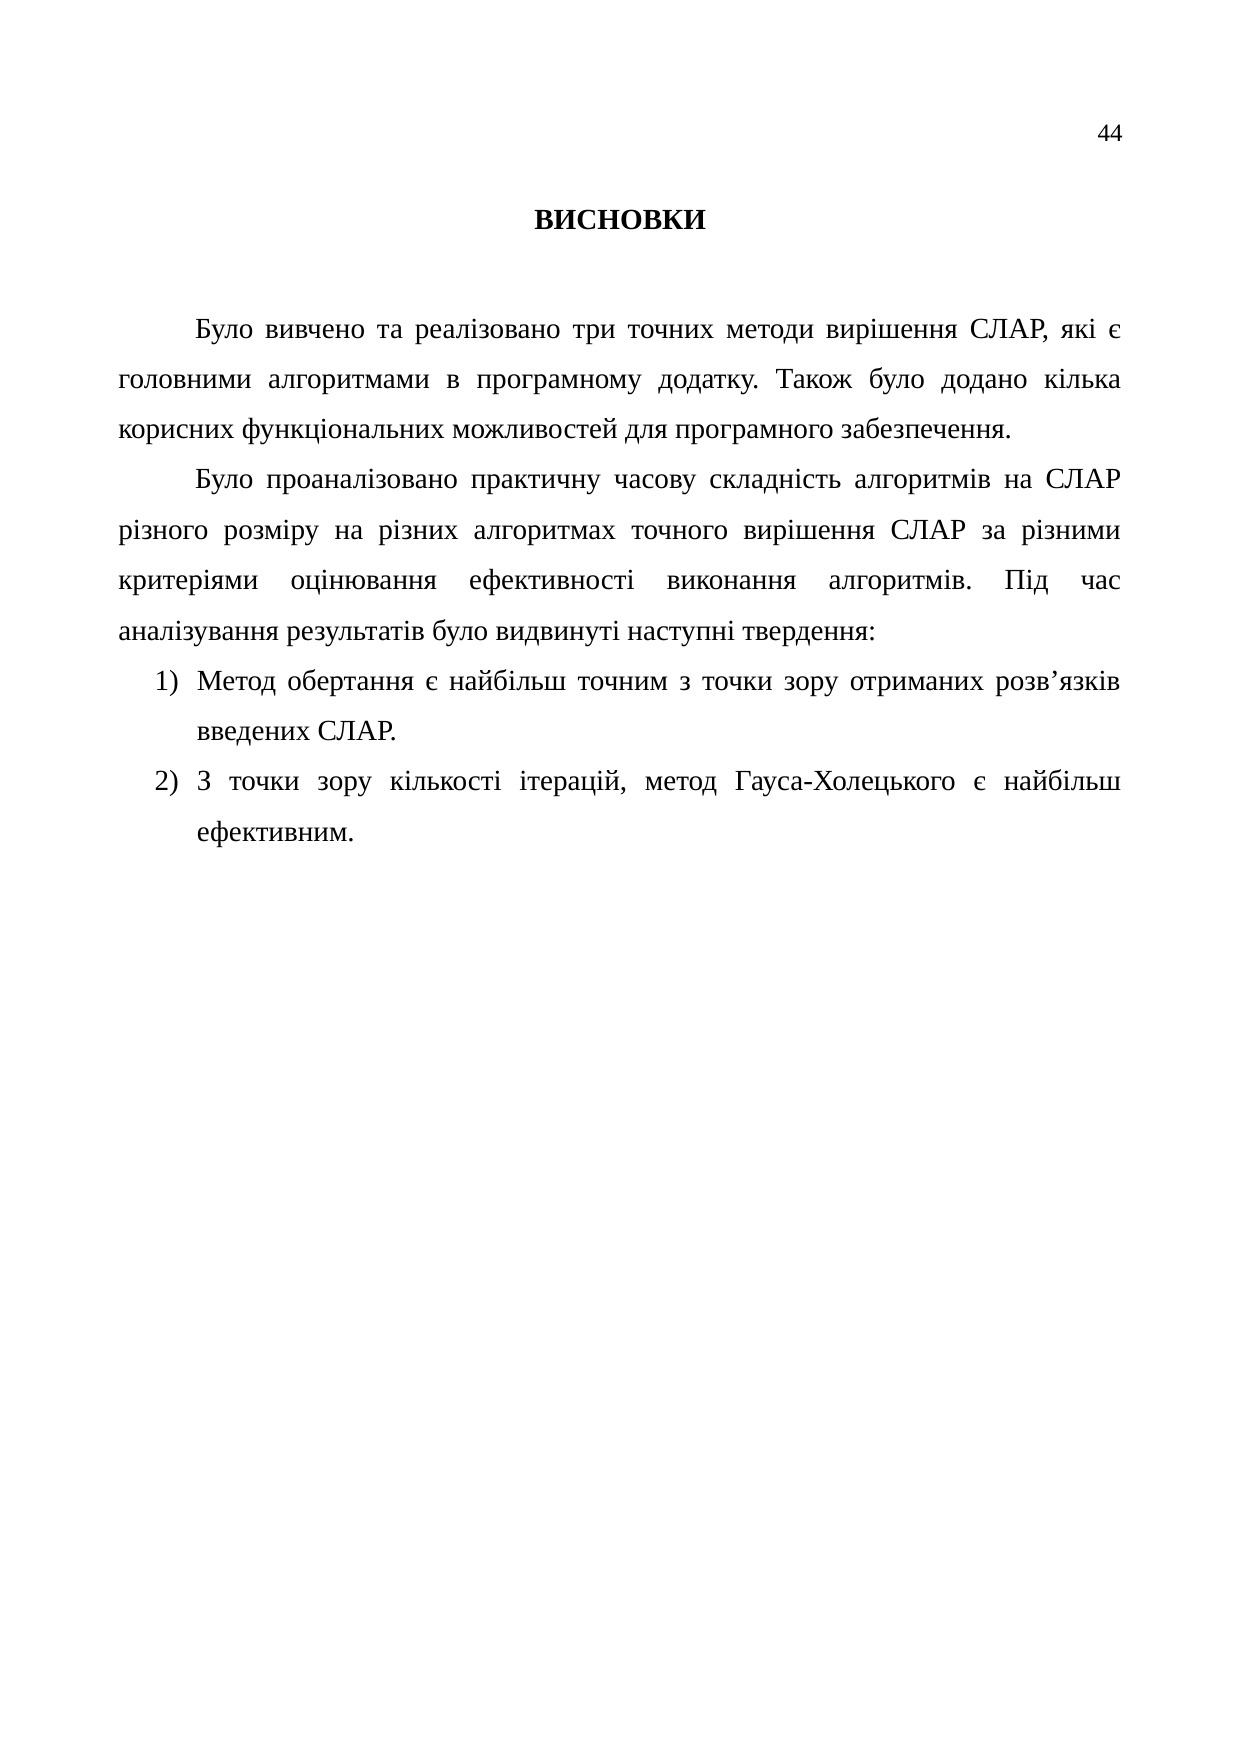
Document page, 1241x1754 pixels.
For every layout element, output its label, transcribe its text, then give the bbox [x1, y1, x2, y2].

text Було вивчено та реалізовано три точних методи вирішення СЛАР, які є головними алгоритмами в програмному додатку. Також було додано кілька корисних функціональних можливостей для програмного забезпечення. [118, 311, 1122, 445]
subtitle ВИСНОВКИ [118, 202, 1122, 235]
list Метод обертання є найбільш точним з точки зору отриманих розв’язків введених СЛАР. [178, 663, 1122, 747]
list З точки зору кількості ітерацій, метод Гауса-Холецького є найбільш ефективним. [178, 763, 1122, 847]
text Було проаналізовано практичну часову складність алгоритмів на СЛАР різного розміру на різних алгоритмах точного вирішення СЛАР за різними критеріями оцінювання ефективності виконання алгоритмів. Під час аналізування результатів було видвинуті наступні твердення: [118, 462, 1122, 646]
